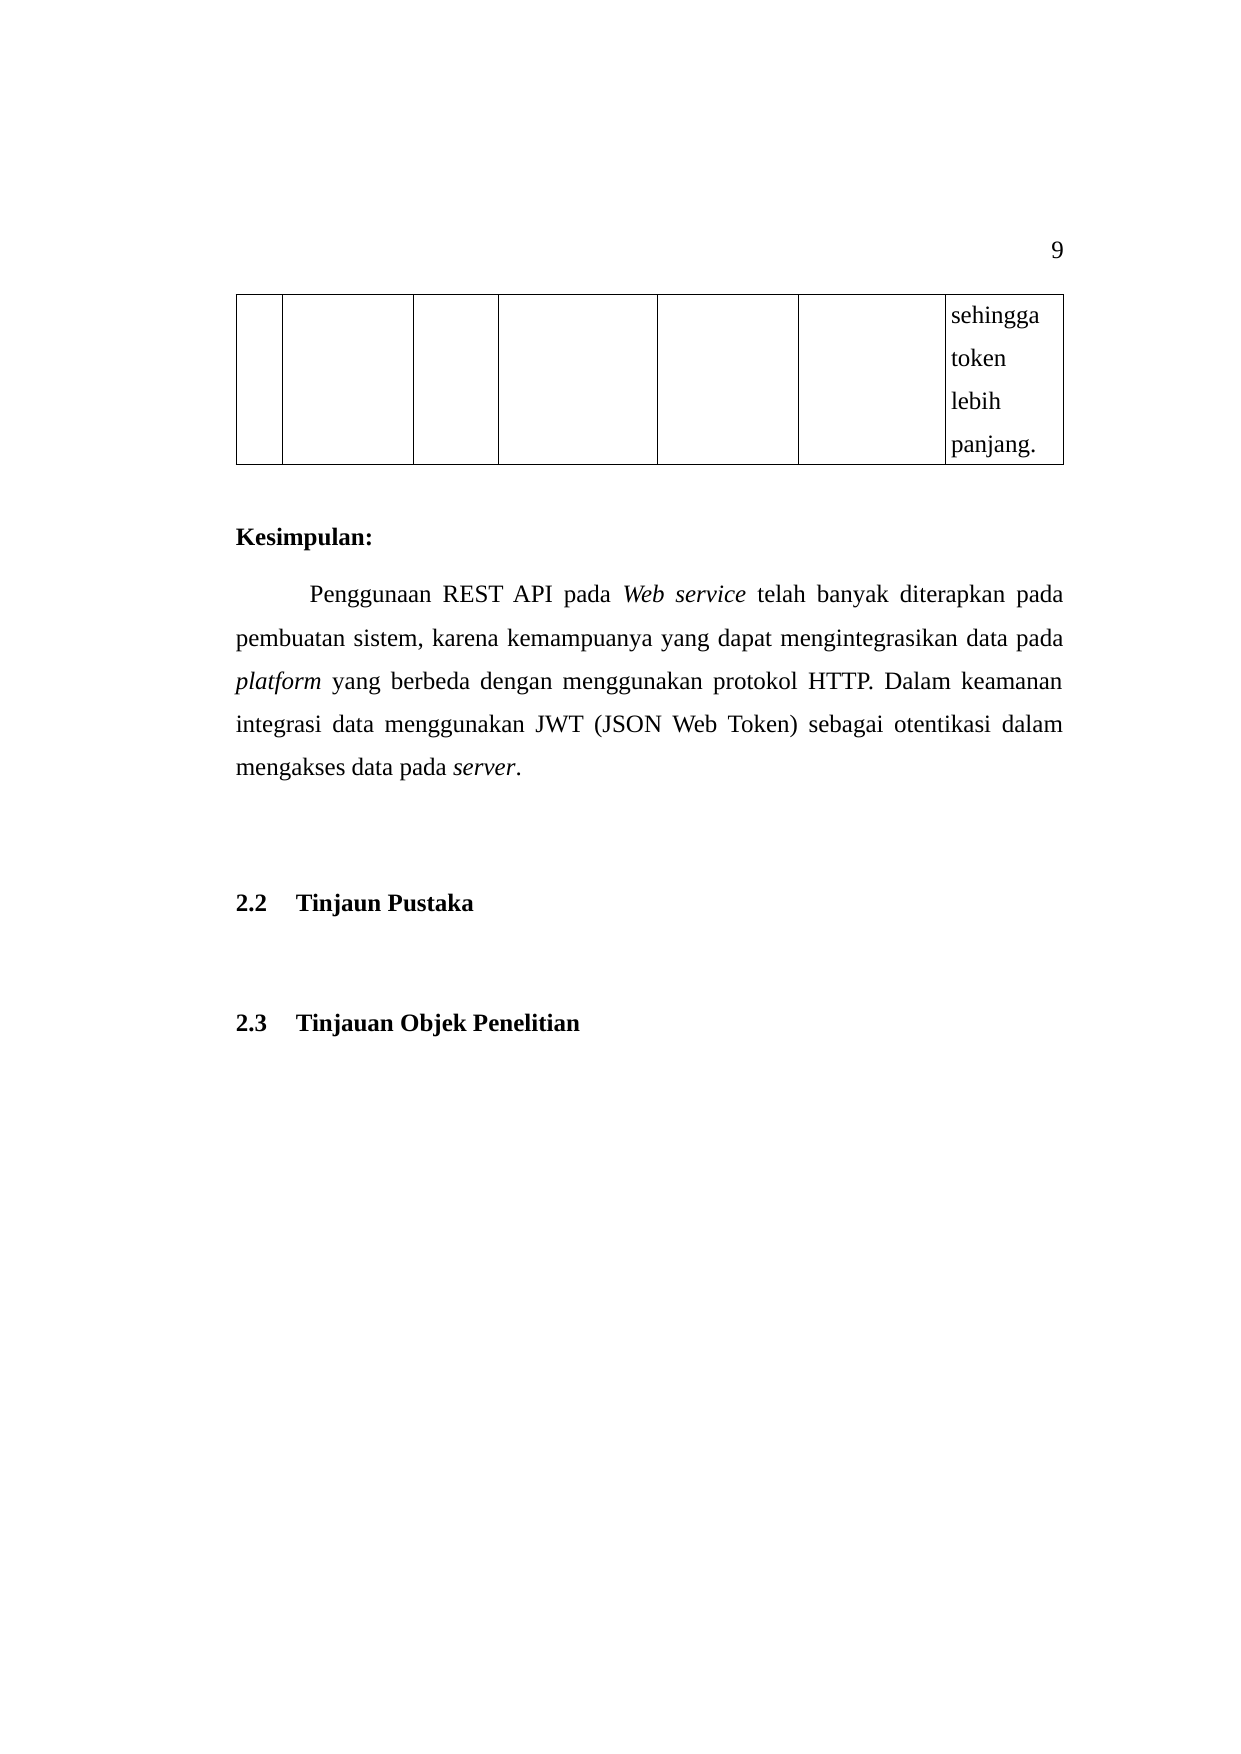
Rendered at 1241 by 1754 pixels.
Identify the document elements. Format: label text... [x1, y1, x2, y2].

table_cell sehingga token lebih panjang. [946, 295, 1063, 464]
table_cell [658, 295, 798, 464]
table_cell [283, 295, 413, 464]
text Penggunaan REST API pada Web service telah banyak diterapkan pada pembuatan sistem, karena kemampuanya yang dapat mengintegrasikan data pada platform yang berbeda dengan menggunakan protokol HTTP. Dalam keamanan integrasi data menggunakan JWT (JSON Web Token) sebagai otentikasi dalam mengakses data pada server. [236, 579, 1063, 781]
table_cell [799, 295, 945, 464]
table_cell [237, 295, 282, 464]
table_cell [499, 295, 657, 464]
subtitle Tinjauan Objek Penelitian [236, 1008, 1063, 1037]
table_cell [414, 295, 498, 464]
text Kesimpulan: [236, 522, 1063, 551]
subtitle Tinjaun Pustaka [236, 888, 1063, 917]
